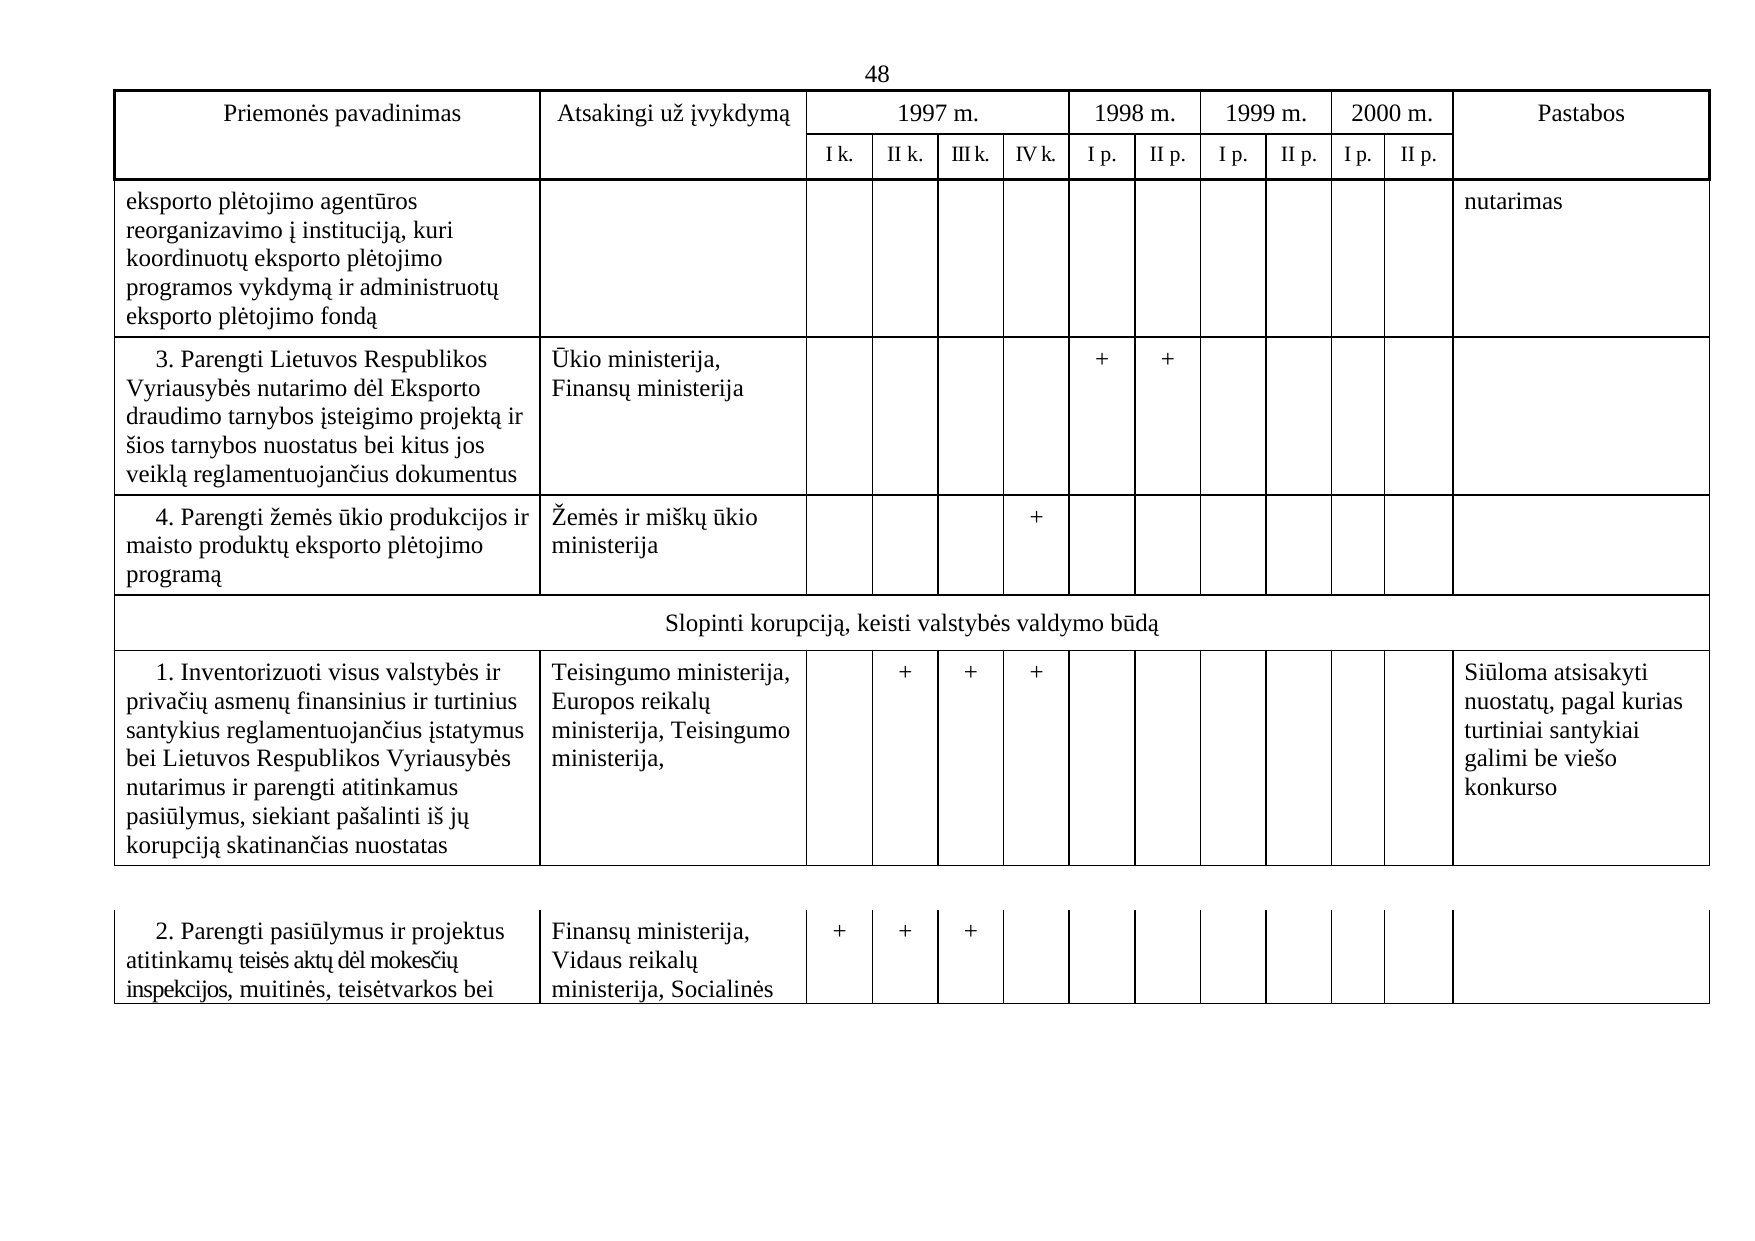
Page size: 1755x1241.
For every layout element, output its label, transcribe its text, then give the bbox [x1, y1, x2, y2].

table_cell [1201, 910, 1265, 1003]
table_cell [1332, 866, 1384, 910]
table_cell [1200, 866, 1266, 910]
table_cell [1070, 651, 1134, 865]
table_cell II k. [873, 135, 937, 178]
table_cell Žemės ir miškų ūkio ministerija [541, 496, 806, 594]
table_cell + [873, 651, 937, 865]
table_cell [807, 496, 872, 594]
table_cell [1385, 496, 1452, 594]
table_cell + [939, 651, 1003, 865]
table_cell + [873, 910, 937, 1003]
table_cell [1201, 338, 1265, 494]
table_cell 2. Parengti pasiūlymus ir projektus atitinkamų teisės aktų dėl mokesčių inspekcijos, muitinės, teisėtvarkos bei [115, 910, 539, 1003]
table_cell [1070, 496, 1134, 594]
table_cell [1201, 496, 1265, 594]
table_cell II p. [1267, 135, 1331, 178]
table_cell [1385, 338, 1452, 494]
table_cell [1454, 910, 1709, 1003]
table_cell [540, 866, 807, 910]
table_cell [1332, 651, 1384, 865]
table_cell [541, 133, 806, 178]
table_cell [1069, 866, 1135, 910]
table_cell I p. [1070, 135, 1134, 178]
table_cell [939, 338, 1003, 494]
table_cell [115, 866, 540, 910]
table_cell [1201, 181, 1265, 336]
table_cell 3. Parengti Lietuvos Respublikos Vyriausybės nutarimo dėl Eksporto draudimo tarnybos įsteigimo projektą ir šios tarnybos nuostatus bei kitus jos veiklą reglamentuojančius dokumentus [115, 338, 539, 494]
table_cell 4. Parengti žemės ūkio produkcijos ir maisto produktų eksporto plėtojimo programą [115, 496, 539, 594]
table_cell [938, 866, 1003, 910]
table_cell [1004, 910, 1068, 1003]
table_cell [1136, 496, 1200, 594]
table_header Priemonės pavadinimas [116, 92, 539, 133]
table_cell [1070, 910, 1134, 1003]
table_cell [807, 651, 872, 865]
table_cell [1004, 181, 1068, 336]
table_cell [116, 133, 539, 178]
table_header Pastabos [1454, 92, 1708, 133]
table_cell [1385, 651, 1452, 865]
table_cell [1267, 338, 1331, 494]
table_cell + [807, 910, 872, 1003]
table_cell II p. [1136, 135, 1200, 178]
table_header 1999 m. [1201, 92, 1331, 133]
table_cell [541, 181, 806, 336]
table_cell III k. [939, 135, 1003, 178]
table_cell [807, 866, 872, 910]
table_cell [1453, 866, 1709, 910]
table_cell [1267, 496, 1331, 594]
table_header 1998 m. [1070, 92, 1200, 133]
table_cell + [939, 910, 1003, 1003]
table_cell IV k. [1004, 135, 1068, 178]
table_cell [873, 181, 937, 336]
table_cell [1136, 181, 1200, 336]
table_cell [1267, 910, 1331, 1003]
table_cell + [1136, 338, 1200, 494]
table_cell [873, 496, 937, 594]
table_cell [1136, 651, 1200, 865]
table_cell [1201, 651, 1265, 865]
table_cell [1454, 496, 1709, 594]
table_cell Teisingumo ministerija, Europos reikalų ministerija, Teisingumo ministerija, [541, 651, 806, 865]
table_cell Finansų ministerija, Vidaus reikalų ministerija, Socialinės [541, 910, 806, 1003]
table_cell [1004, 866, 1069, 910]
table_cell nutarimas [1454, 181, 1709, 336]
table_cell [939, 181, 1003, 336]
table_cell I p. [1201, 135, 1265, 178]
table_cell [1004, 338, 1068, 494]
table_cell [1070, 181, 1134, 336]
table_cell [1385, 910, 1452, 1003]
table_cell Siūloma atsisakyti nuostatų, pagal kurias turtiniai santykiai galimi be viešo konkurso [1454, 651, 1709, 865]
table_cell 1. Inventorizuoti visus valstybės ir privačių asmenų finansinius ir turtinius santykius reglamentuojančius įstatymus bei Lietuvos Respublikos Vyriausybės nutarimus ir parengti atitinkamus pasiūlymus, siekiant pašalinti iš jų korupciją skatinančias nuostatas [115, 651, 539, 865]
table_cell [1454, 133, 1708, 178]
table_cell [939, 496, 1003, 594]
table_cell [1385, 181, 1452, 336]
table_cell eksporto plėtojimo agentūros reorganizavimo į instituciją, kuri koordinuotų eksporto plėtojimo programos vykdymą ir administruotų eksporto plėtojimo fondą [115, 181, 539, 336]
table_cell + [1070, 338, 1134, 494]
table_cell + [1004, 651, 1068, 865]
table_header Atsakingi už įvykdymą [541, 92, 806, 133]
table_header 1997 m. [807, 92, 1068, 133]
table_cell [1332, 910, 1384, 1003]
table_cell II p. [1385, 135, 1452, 178]
table_cell [1136, 910, 1200, 1003]
table_cell [1135, 866, 1200, 910]
table_cell [1332, 338, 1384, 494]
table_cell [1267, 181, 1331, 336]
table_cell [1454, 338, 1709, 494]
table_cell [807, 338, 872, 494]
table_cell [1332, 181, 1384, 336]
table_cell I p. [1332, 135, 1384, 178]
table_cell [1385, 866, 1453, 910]
table_cell [807, 181, 872, 336]
table_cell [872, 866, 938, 910]
table_cell + [1004, 496, 1068, 594]
table_cell Ūkio ministerija, Finansų ministerija [541, 338, 806, 494]
table_cell I k. [807, 135, 872, 178]
table_cell [1332, 496, 1384, 594]
table_cell [873, 338, 937, 494]
table_cell [1267, 651, 1331, 865]
table_cell [1266, 866, 1332, 910]
table_cell Slopinti korupciją, keisti valstybės valdymo būdą [115, 596, 1709, 649]
table_header 2000 m. [1332, 92, 1452, 133]
